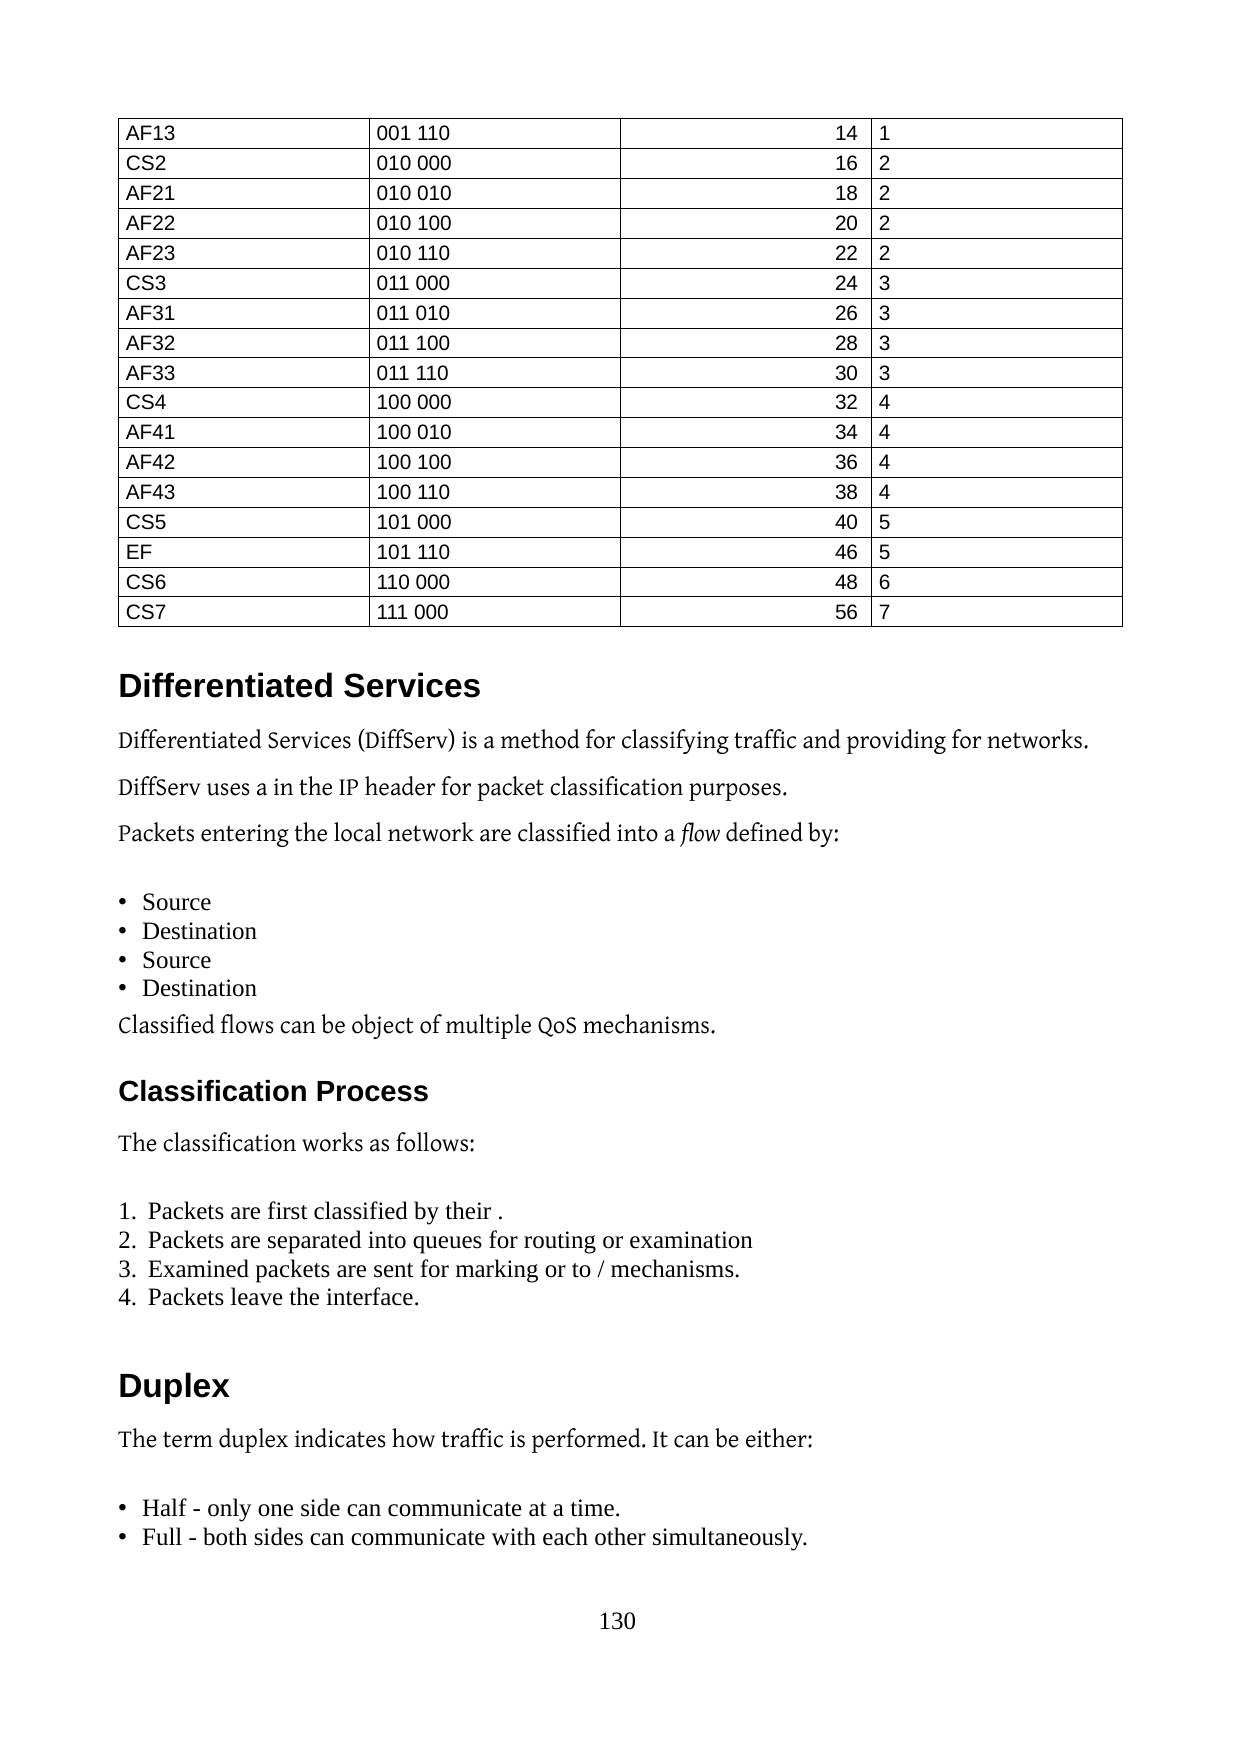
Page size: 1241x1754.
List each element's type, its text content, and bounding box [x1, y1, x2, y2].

table_cell 7 [872, 597, 1122, 626]
text Classified flows can be object of multiple QoS mechanisms. [118, 1011, 1122, 1040]
table_cell 1 [872, 119, 1122, 148]
list Source [118, 945, 1122, 973]
table_cell 111 000 [370, 597, 620, 626]
text The term duplex indicates how traffic is performed. It can be either: [118, 1426, 1122, 1455]
table_cell 101 000 [370, 508, 620, 537]
table_cell AF13 [119, 119, 369, 148]
table_cell 4 [872, 478, 1122, 507]
table_cell 6 [872, 568, 1122, 596]
table_cell 010 010 [370, 179, 620, 208]
table_cell 26 [621, 299, 871, 327]
table_cell 3 [872, 299, 1122, 327]
subtitle Differentiated Services [118, 666, 1122, 705]
table_cell 2 [872, 179, 1122, 208]
table_cell 40 [621, 508, 871, 537]
table_cell 011 010 [370, 299, 620, 327]
table_cell CS6 [119, 568, 369, 596]
list Packets are separated into queues for routing or examination [118, 1225, 1122, 1254]
table_cell 28 [621, 329, 871, 357]
text The classification works as follows: [118, 1129, 1122, 1158]
table_cell CS3 [119, 269, 369, 297]
table_cell 34 [621, 418, 871, 447]
table_cell AF32 [119, 329, 369, 357]
list Destination [118, 916, 1122, 945]
table_cell EF [119, 538, 369, 567]
text Packets entering the local network are classified into a flow defined by: [118, 820, 1122, 849]
table_cell 010 000 [370, 149, 620, 178]
table_cell 24 [621, 269, 871, 297]
table_cell 36 [621, 448, 871, 477]
table_cell 22 [621, 239, 871, 268]
table_cell AF41 [119, 418, 369, 447]
table_cell AF42 [119, 448, 369, 477]
table_cell 38 [621, 478, 871, 507]
subtitle Classification Process [118, 1074, 1122, 1107]
table_cell 5 [872, 538, 1122, 567]
text DiffServ uses a in the IP header for packet classification purposes. [118, 773, 1122, 802]
table_cell AF31 [119, 299, 369, 327]
table_cell 4 [872, 448, 1122, 477]
table_cell AF43 [119, 478, 369, 507]
text Differentiated Services (DiffServ) is a method for classifying traffic and providing for networks. [118, 726, 1122, 755]
list Source [118, 887, 1122, 916]
table_cell CS7 [119, 597, 369, 626]
table_cell 010 110 [370, 239, 620, 268]
table_cell CS2 [119, 149, 369, 178]
table_cell 3 [872, 329, 1122, 357]
table_cell CS5 [119, 508, 369, 537]
table_cell AF21 [119, 179, 369, 208]
list Half - only one side can communicate at a time. [118, 1493, 1122, 1522]
table_cell 32 [621, 388, 871, 417]
table_cell 18 [621, 179, 871, 208]
table_cell AF33 [119, 358, 369, 387]
table_cell 14 [621, 119, 871, 148]
table_cell 101 110 [370, 538, 620, 567]
table_cell 20 [621, 209, 871, 238]
table_cell 100 000 [370, 388, 620, 417]
table_cell 110 000 [370, 568, 620, 596]
table_cell 011 000 [370, 269, 620, 297]
table_cell 2 [872, 209, 1122, 238]
table_cell 4 [872, 388, 1122, 417]
table_cell 011 110 [370, 358, 620, 387]
list Examined packets are sent for marking or to / mechanisms. [118, 1254, 1122, 1282]
table_cell AF22 [119, 209, 369, 238]
table_cell 4 [872, 418, 1122, 447]
table_cell 46 [621, 538, 871, 567]
table_cell 30 [621, 358, 871, 387]
table_cell 010 100 [370, 209, 620, 238]
subtitle Duplex [118, 1366, 1122, 1404]
table_cell 3 [872, 269, 1122, 297]
table_cell 100 100 [370, 448, 620, 477]
table_cell 2 [872, 149, 1122, 178]
table_cell 001 110 [370, 119, 620, 148]
table_cell 56 [621, 597, 871, 626]
table_cell 48 [621, 568, 871, 596]
table_cell 3 [872, 358, 1122, 387]
table_cell 100 110 [370, 478, 620, 507]
list Full - both sides can communicate with each other simultaneously. [118, 1522, 1122, 1551]
table_cell 2 [872, 239, 1122, 268]
table_cell AF23 [119, 239, 369, 268]
table_cell 100 010 [370, 418, 620, 447]
table_cell 16 [621, 149, 871, 178]
list Packets are first classified by their . [118, 1196, 1122, 1225]
table_cell 011 100 [370, 329, 620, 357]
list Destination [118, 973, 1122, 1002]
table_cell CS4 [119, 388, 369, 417]
list Packets leave the interface. [118, 1282, 1122, 1311]
table_cell 5 [872, 508, 1122, 537]
